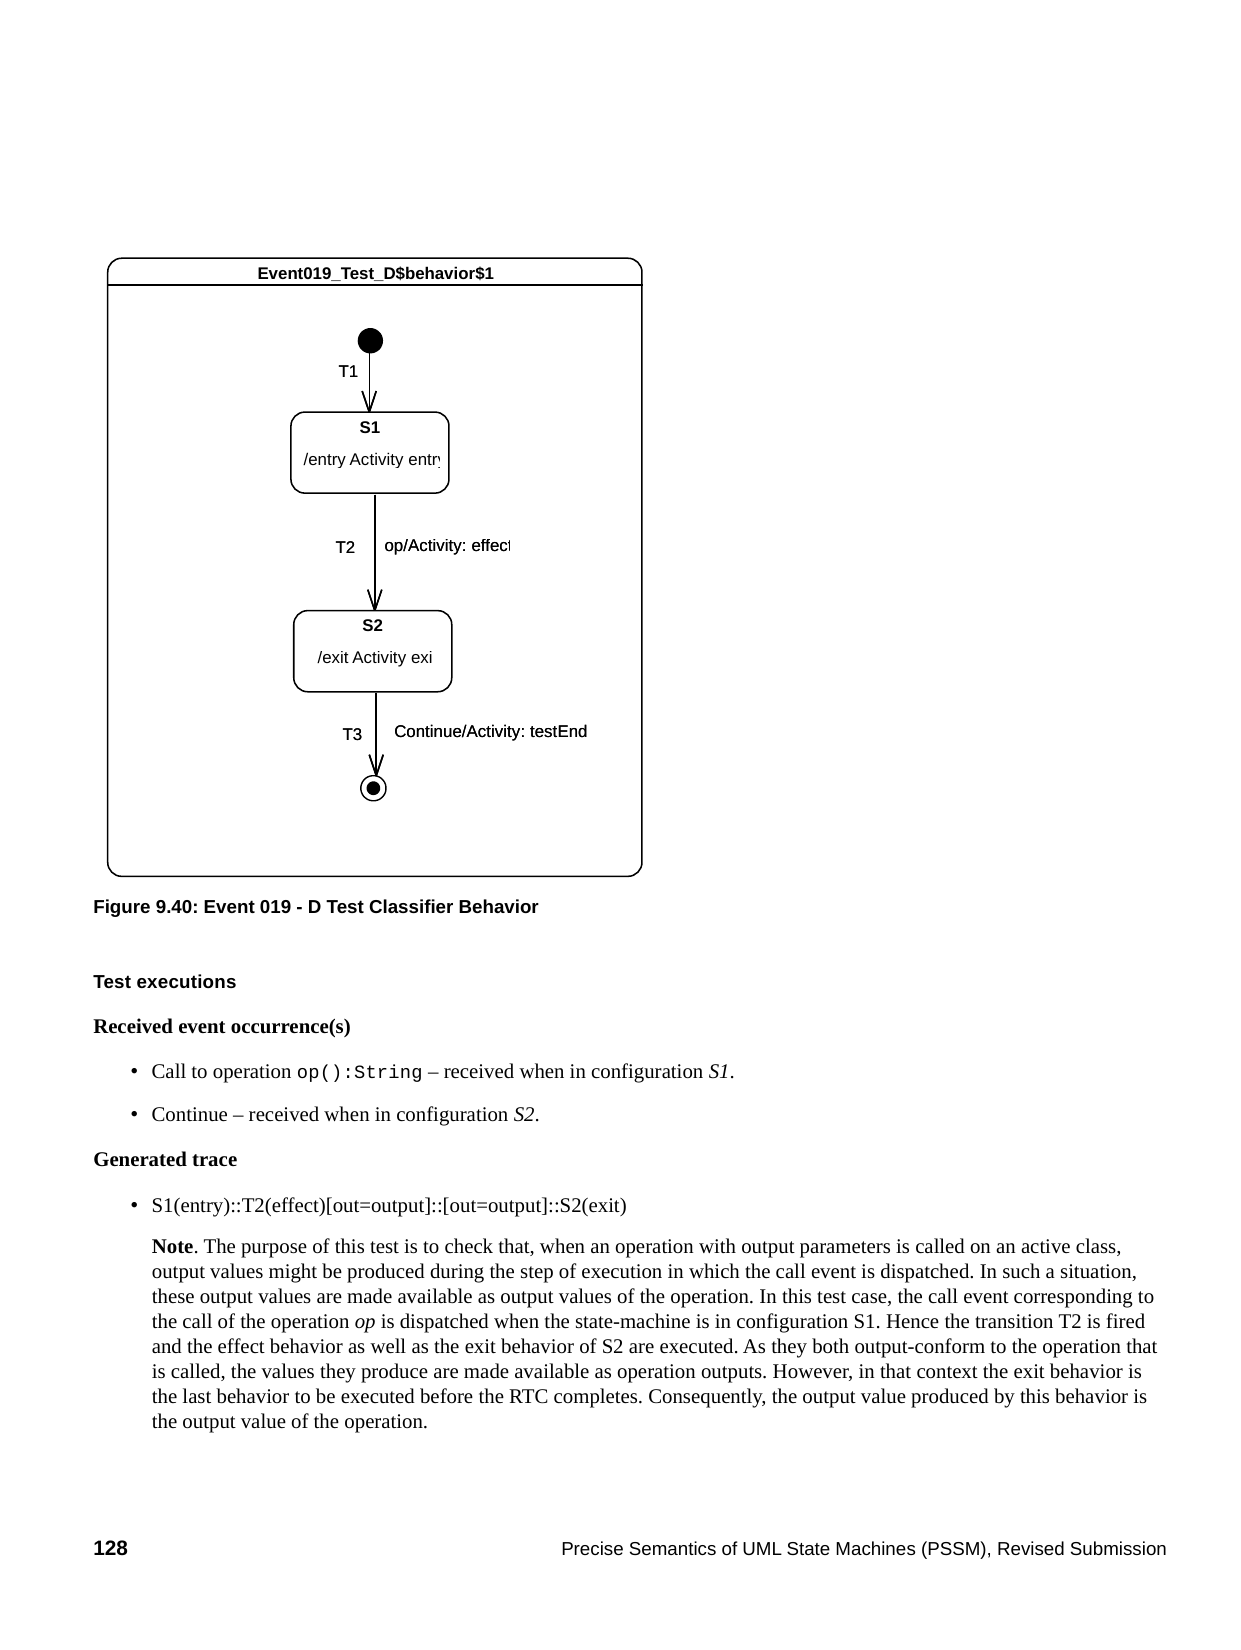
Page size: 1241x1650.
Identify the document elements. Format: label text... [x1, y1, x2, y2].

list Call to operation op():String – received when in configuration S1. [131, 1059, 1164, 1084]
text Generated trace [93, 1147, 1164, 1171]
text Received event occurrence(s) [93, 1014, 1164, 1038]
list Continue – received when in configuration S2. [131, 1101, 1164, 1126]
list Note. The purpose of this test is to check that, when an operation with output parameters is called on an active class, output values might be produced during the step of execution in which the call event is dispatched. In such a situation, these output values are made available as output values of the operation. In this test case, the call event corresponding to the call of the operation op is dispatched when the state-machine is in configuration S1. Hence the transition T2 is fired and the effect behavior as well as the exit behavior of S2 are executed. As they both output-conform to the operation that is called, the values they produce are made available as operation outputs. However, in that context the exit behavior is the last behavior to be executed before the RTC completes. Consequently, the output value produced by this behavior is the output value of the operation. [131, 1233, 1164, 1433]
subtitle Test executions [93, 971, 1164, 993]
text Figure 9.40: Event 019 - D Test Classifier Behavior [93, 243, 720, 917]
list S1(entry)::T2(effect)[out=output]::[out=output]::S2(exit) [131, 1192, 1164, 1217]
